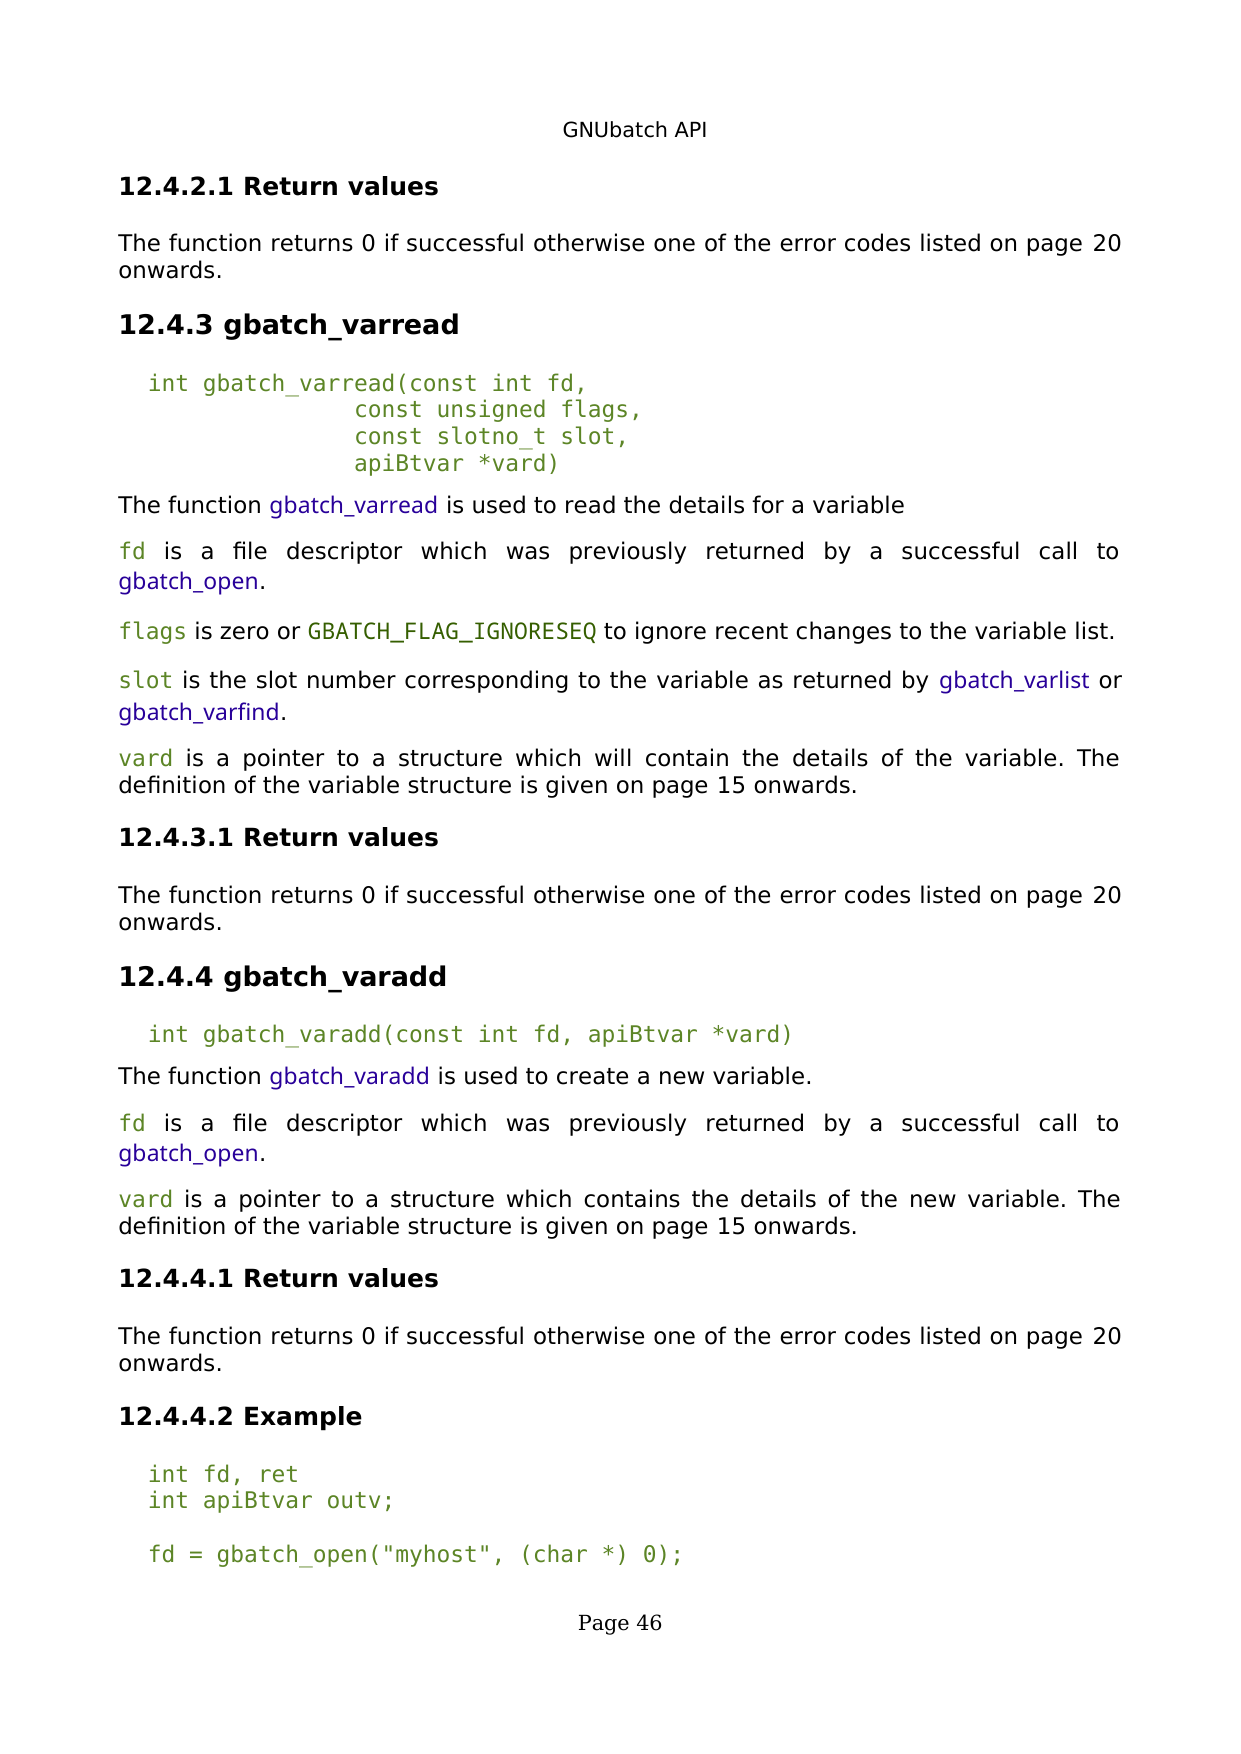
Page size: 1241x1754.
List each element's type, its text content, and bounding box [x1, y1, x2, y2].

text fd = gbatch_open("myhost", (char *) 0); [148, 1541, 1122, 1568]
text int fd, ret [148, 1461, 1122, 1487]
text int apiBtvar outv; [148, 1487, 1122, 1514]
subtitle Return values [118, 172, 1122, 201]
text The function gbatch_varadd is used to create a new variable. [118, 1060, 1122, 1091]
text const slotno_t slot, [148, 423, 1122, 450]
text apiBtvar *vard) [148, 450, 1122, 477]
text The function returns 0 if successful otherwise one of the error codes listed on page 20 onwards. [118, 1323, 1122, 1377]
text The function returns 0 if successful otherwise one of the error codes listed on page 20 onwards. [118, 882, 1122, 936]
subtitle Return values [118, 824, 1122, 853]
subtitle gbatch_varread [118, 309, 1122, 340]
text The function returns 0 if successful otherwise one of the error codes listed on page 20 onwards. [118, 231, 1122, 284]
text fd is a file descriptor which was previously returned by a successful call to gbatch_open. [118, 538, 1122, 596]
text vard is a pointer to a structure which will contain the details of the variable. The definition of the variable structure is given on page 15 onwards. [118, 745, 1122, 799]
text The function gbatch_varread is used to read the details for a variable [118, 489, 1122, 520]
text slot is the slot number corresponding to the variable as returned by gbatch_varlist or gbatch_varfind. [118, 664, 1122, 727]
text flags is zero or GBATCH_FLAG_IGNORESEQ to ignore recent changes to the variable list. [118, 615, 1122, 646]
subtitle Example [118, 1402, 1122, 1431]
subtitle Return values [118, 1265, 1122, 1294]
text vard is a pointer to a structure which contains the details of the new variable. The definition of the variable structure is given on page 15 onwards. [118, 1186, 1122, 1240]
text fd is a file descriptor which was previously returned by a successful call to gbatch_open. [118, 1110, 1122, 1168]
subtitle gbatch_varadd [118, 961, 1122, 992]
text int gbatch_varread(const int fd, [148, 370, 1122, 397]
text const unsigned flags, [148, 397, 1122, 423]
text int gbatch_varadd(const int fd, apiBtvar *vard) [148, 1022, 1122, 1048]
